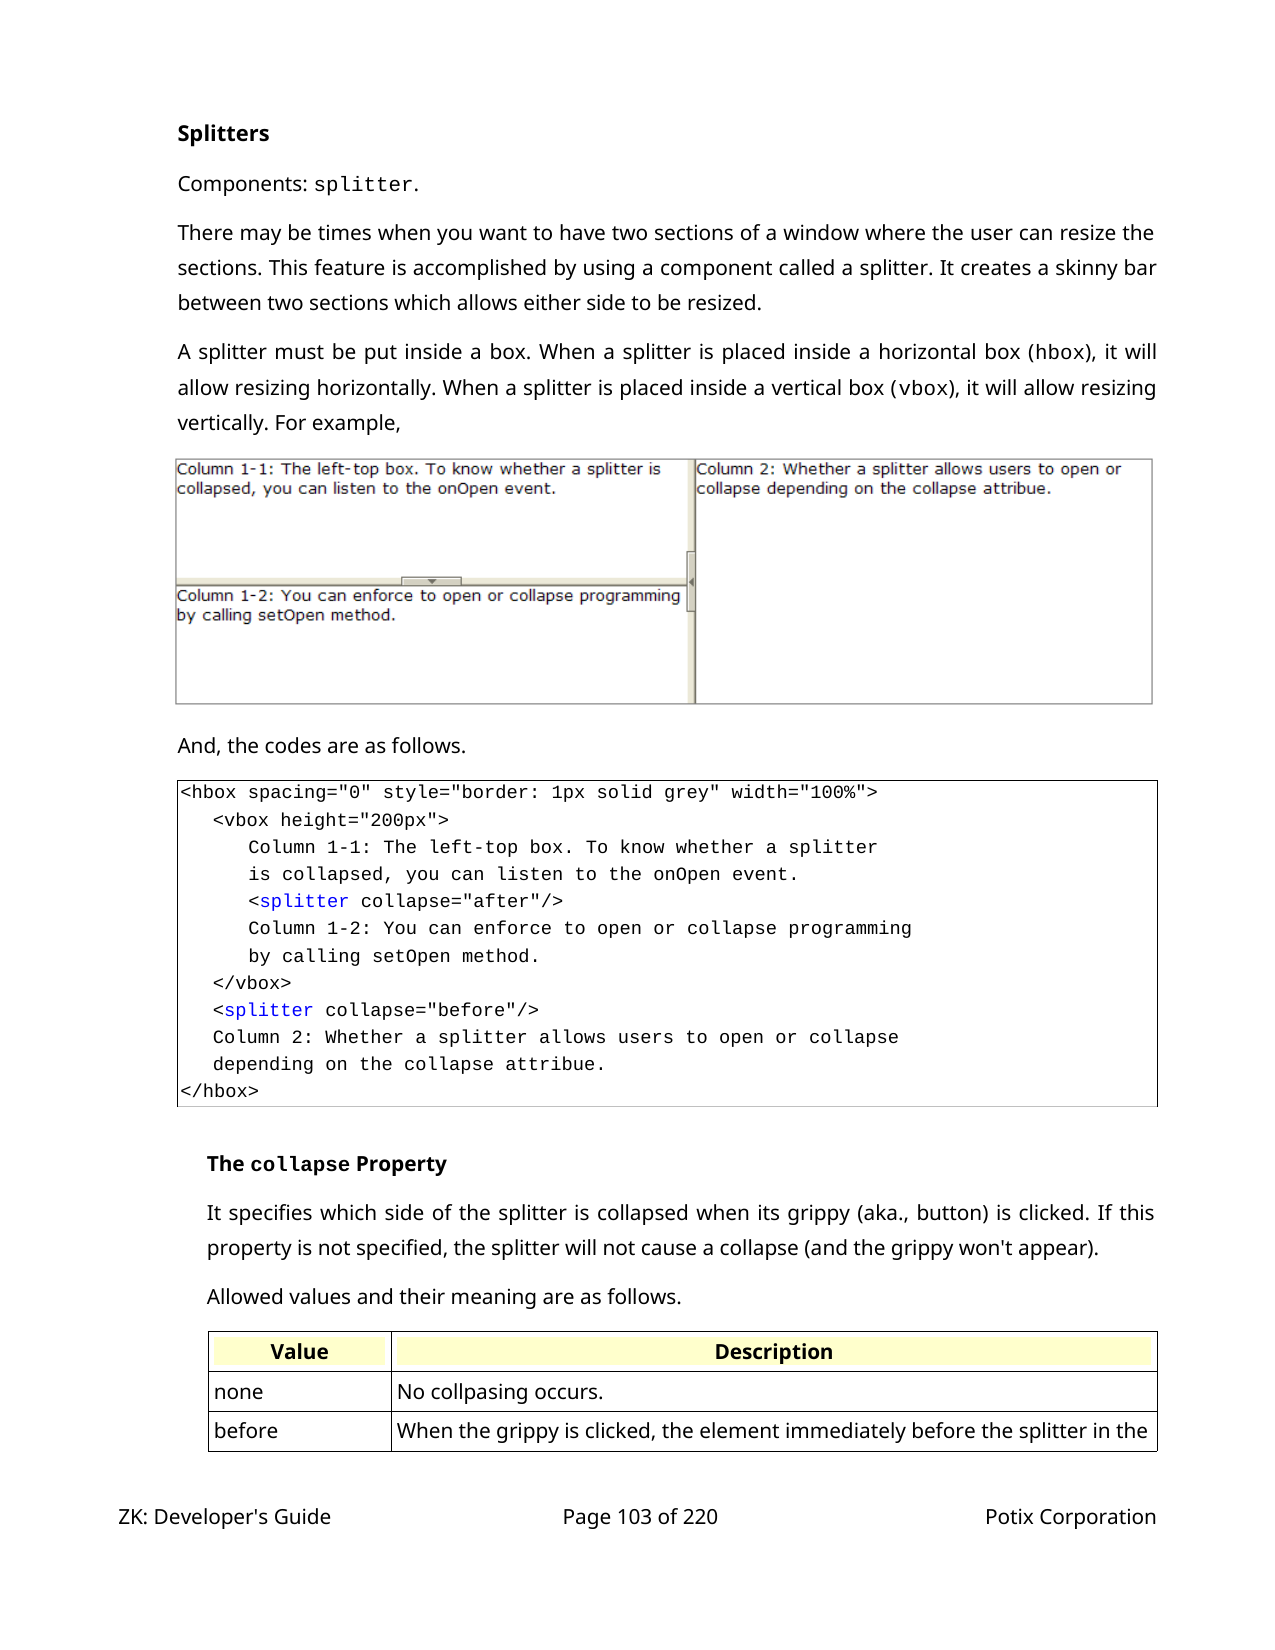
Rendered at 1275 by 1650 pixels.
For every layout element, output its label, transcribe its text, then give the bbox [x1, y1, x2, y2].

table_cell none [209, 1372, 391, 1411]
text by calling setOpen method. [178, 943, 1157, 968]
text Column 1-2: You can enforce to open or collapse programming [178, 916, 1157, 941]
text <vbox height="200px"> [178, 807, 1157, 832]
text Components: splitter. [177, 169, 1157, 197]
subtitle Splitters [177, 118, 1157, 148]
text It specifies which side of the splitter is collapsed when its grippy (aka., button) is clicked. If this property is not specified, the splitter will not cause a collapse (and the grippy won't appear). [207, 1198, 1157, 1262]
table_cell No collpasing occurs. [392, 1372, 1157, 1411]
text is collapsed, you can listen to the onOpen event. [178, 862, 1157, 886]
subtitle The collapse Property [207, 1149, 1157, 1178]
text Column 1-1: The left-top box. To know whether a splitter [178, 835, 1157, 859]
table_cell When the grippy is clicked, the element immediately before the splitter in the [392, 1412, 1157, 1451]
text <splitter collapse="before"/> [178, 998, 1157, 1022]
table_header Description [392, 1332, 1157, 1371]
table_cell before [209, 1412, 391, 1451]
picture [173, 455, 1154, 707]
text <hbox spacing="0" style="border: 1px solid grey" width="100%"> [178, 781, 1157, 804]
text Column 2: Whether a splitter allows users to open or collapse [178, 1025, 1157, 1049]
text <splitter collapse="after"/> [178, 889, 1157, 913]
text depending on the collapse attribue. [178, 1052, 1157, 1076]
text A splitter must be put inside a box. When a splitter is placed inside a horizontal box (hbox), it will allow resizing horizontally. When a splitter is placed inside a vertical box (vbox), it will allow resizing vertically. For example, [177, 337, 1157, 436]
text Allowed values and their meaning are as follows. [207, 1282, 1157, 1311]
text And, the codes are as follows. [177, 731, 1157, 760]
text </hbox> [178, 1079, 1157, 1106]
text There may be times when you want to have two sections of a window where the user can resize the sections. This feature is accomplished by using a component called a splitter. It creates a skinny bar between two sections which allows either side to be resized. [177, 218, 1157, 317]
text </vbox> [178, 971, 1157, 995]
table_header Value [209, 1332, 391, 1371]
